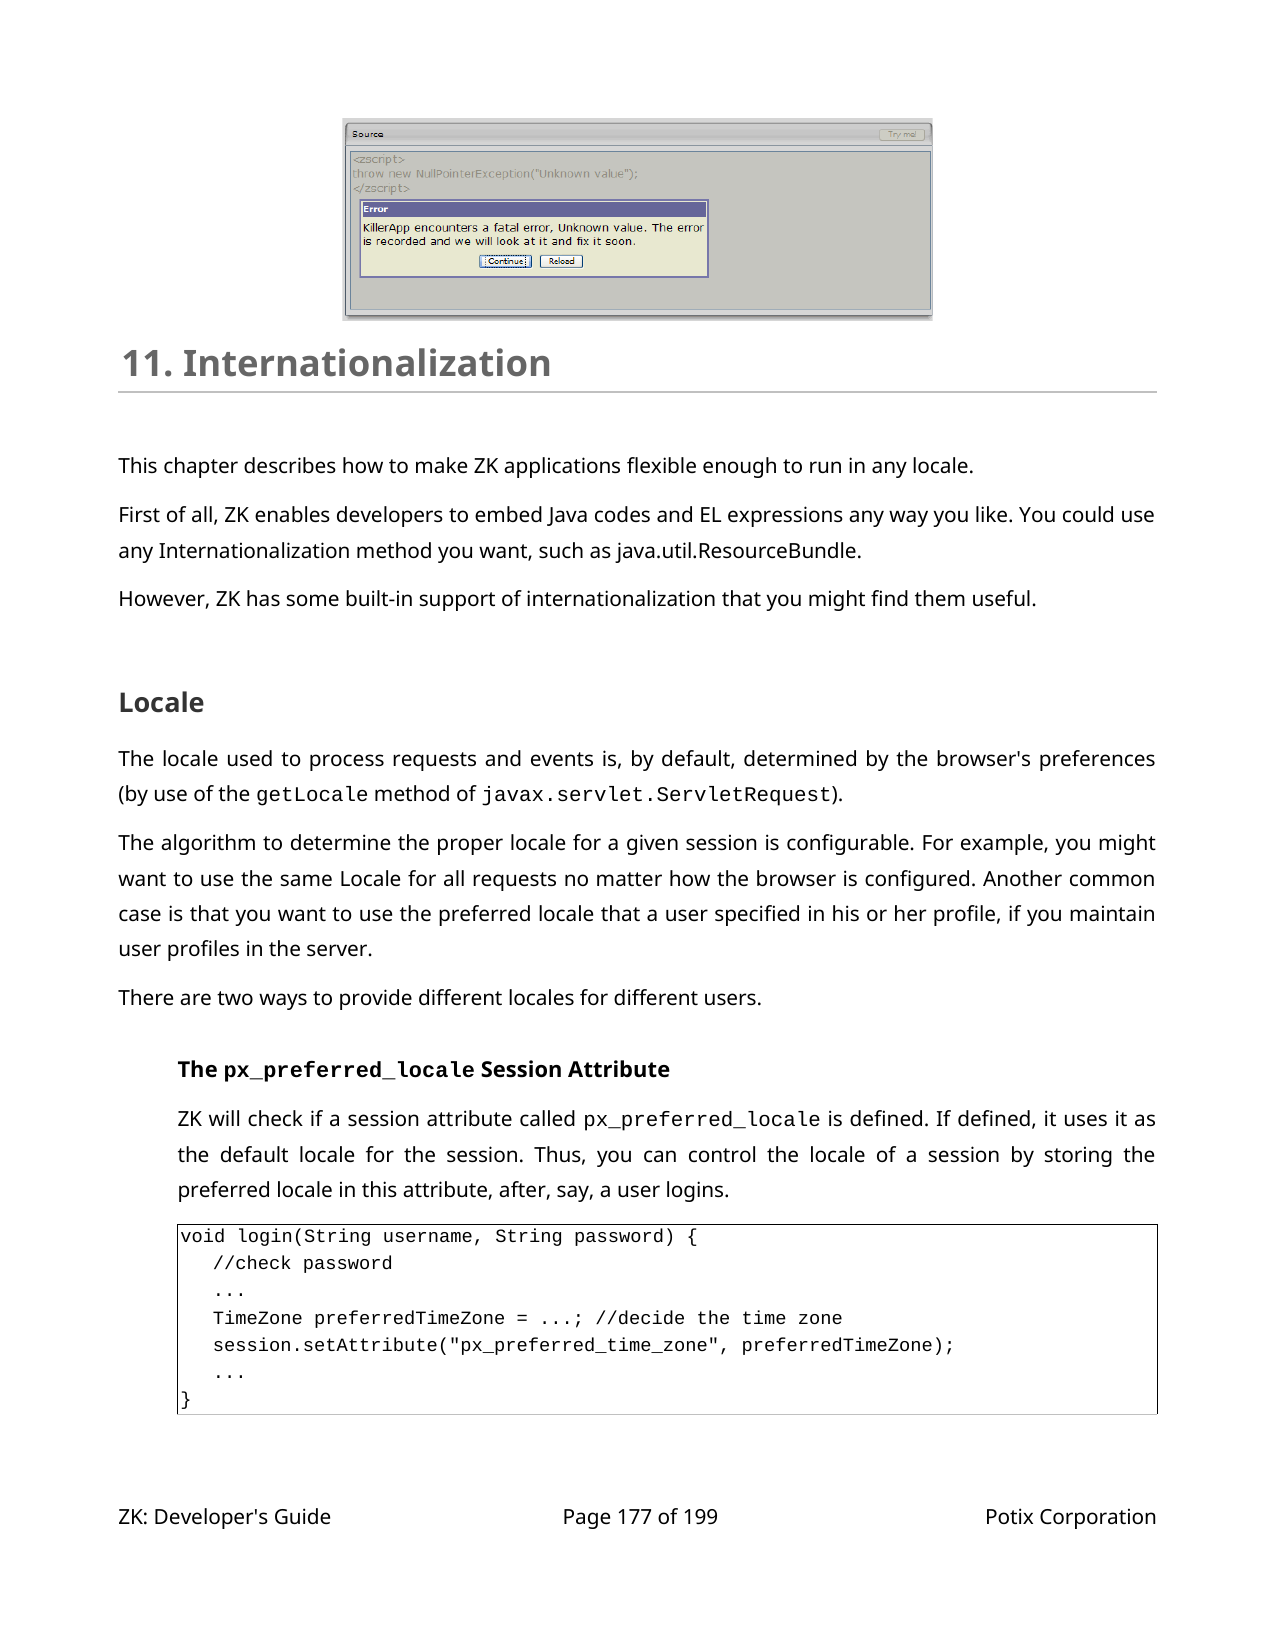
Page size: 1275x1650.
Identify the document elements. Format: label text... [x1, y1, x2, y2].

text } [178, 1387, 1157, 1414]
text session.setAttribute("px_preferred_time_zone", preferredTimeZone); [178, 1333, 1157, 1357]
text There are two ways to provide different locales for different users. [118, 983, 1157, 1011]
text The algorithm to determine the proper locale for a given session is configurable. For example, you might want to use the same Locale for all requests no matter how the browser is configured. Another common case is that you want to use the preferred locale that a user specified in his or her profile, if you maintain user profiles in the server. [118, 828, 1157, 962]
text ZK will check if a session attribute called px_preferred_locale is defined. If defined, it uses it as the default locale for the session. Thus, you can control the locale of a session by storing the preferred locale in this attribute, after, say, a user logins. [177, 1104, 1157, 1203]
text The locale used to process requests and events is, by default, determined by the browser's preferences (by use of the getLocale method of javax.servlet.ServletRequest). [118, 744, 1157, 808]
subtitle 11. Internationalization [118, 340, 1157, 391]
text However, ZK has some built-in support of internationalization that you might find them useful. [118, 584, 1157, 613]
text First of all, ZK enables developers to embed Java codes and EL expressions any way you like. You could use any Internationalization method you want, such as java.util.ResourceBundle. [118, 501, 1157, 564]
picture [342, 118, 933, 321]
text TimeZone preferredTimeZone = ...; //decide the time zone [178, 1306, 1157, 1330]
subtitle The px_preferred_locale Session Attribute [177, 1054, 1157, 1084]
text //check password [178, 1251, 1157, 1275]
text ... [178, 1278, 1157, 1303]
text void login(String username, String password) { [178, 1225, 1157, 1248]
text ... [178, 1360, 1157, 1384]
text This chapter describes how to make ZK applications flexible enough to run in any locale. [118, 452, 1157, 480]
subtitle Locale [118, 684, 1157, 720]
